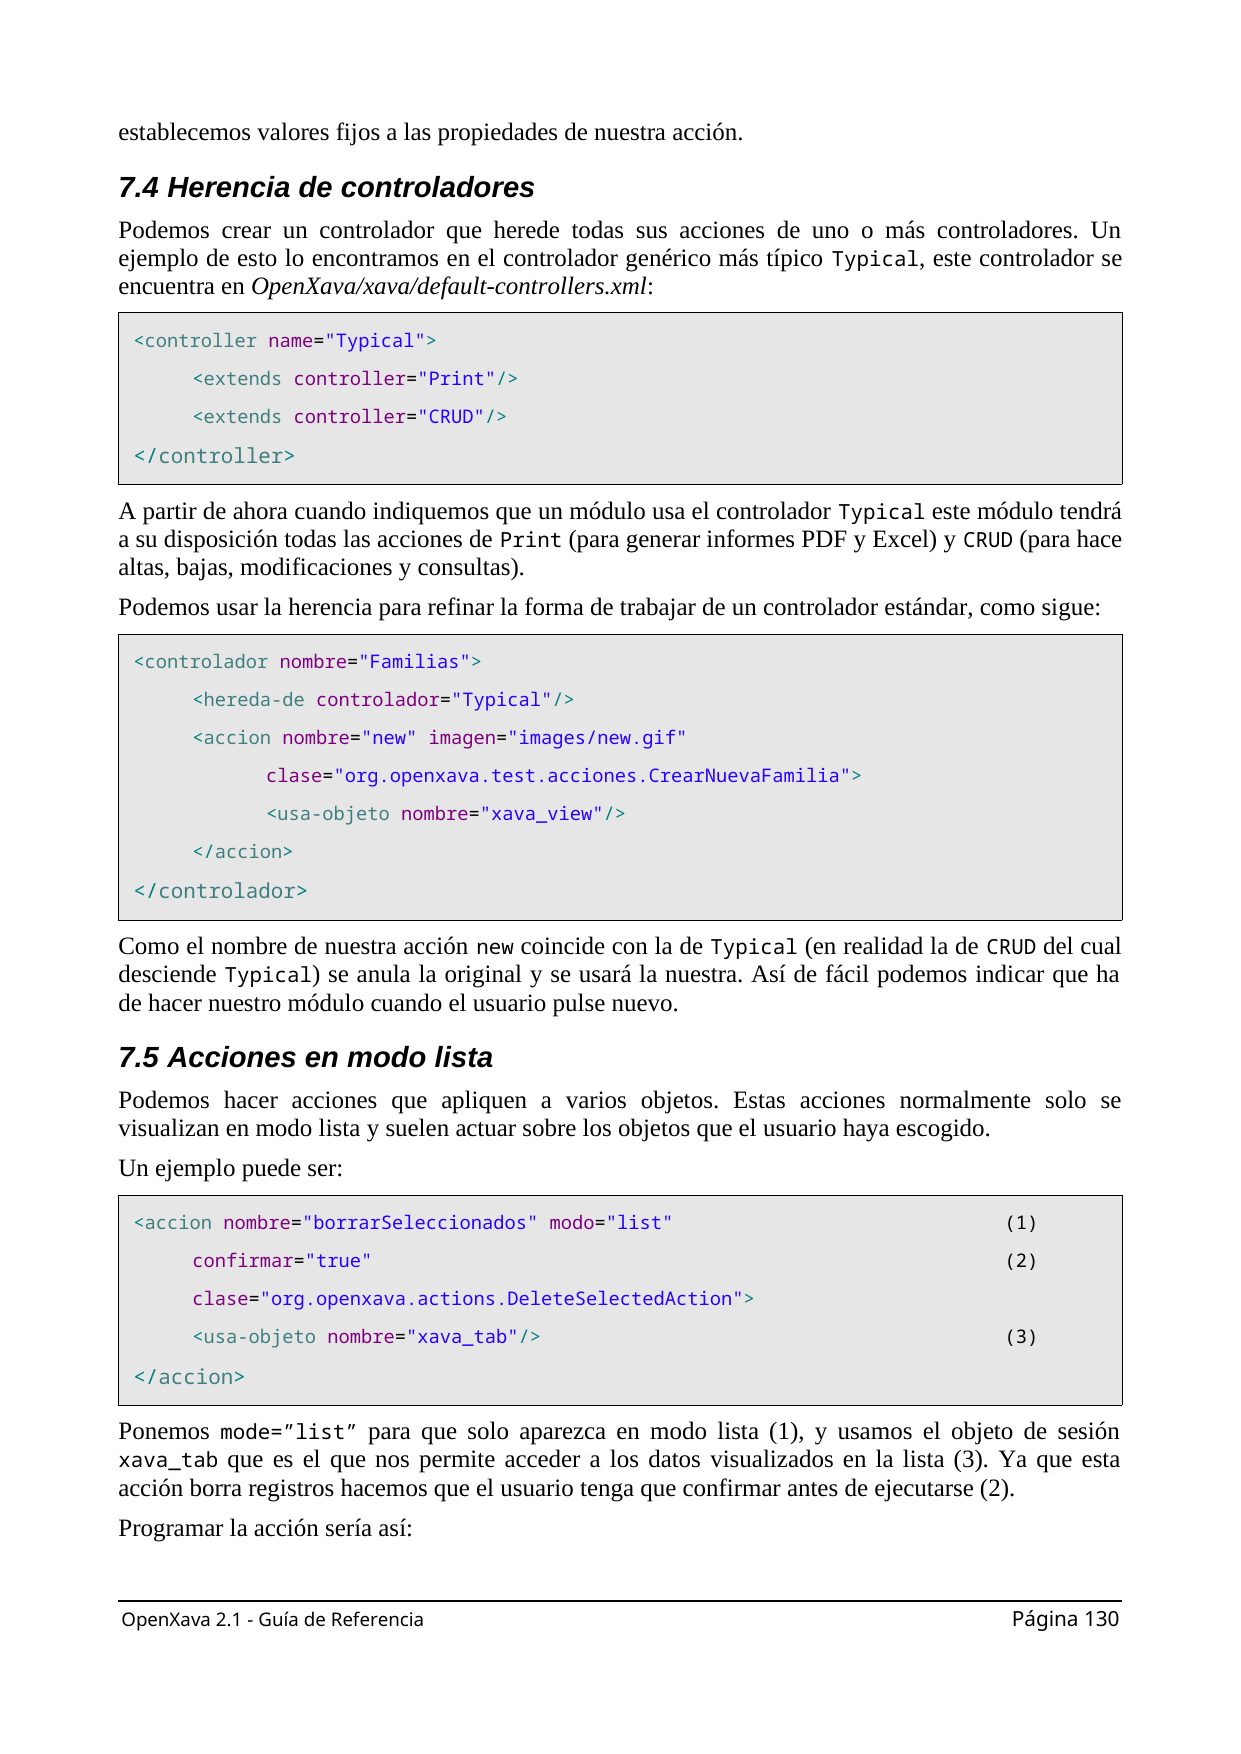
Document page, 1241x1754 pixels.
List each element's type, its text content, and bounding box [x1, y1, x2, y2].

text Programar la acción sería así: [118, 1514, 1122, 1542]
text <accion nombre="borrarSeleccionados" modo="list" (1) [119, 1196, 1122, 1233]
text </accion> [119, 824, 1122, 862]
text <controlador nombre="Familias"> [119, 635, 1122, 672]
text Podemos hacer acciones que apliquen a varios objetos. Estas acciones normalmente solo se visualizan en modo lista y suelen actuar sobre los objetos que el usuario haya escogido. [118, 1087, 1122, 1142]
text Como el nombre de nuestra acción new coincide con la de Typical (en realidad la de CRUD del cual desciende Typical) se anula la original y se usará la nuestra. Así de fácil podemos indicar que ha de hacer nuestro módulo cuando el usuario pulse nuevo. [118, 932, 1122, 1016]
subtitle Acciones en modo lista [118, 1041, 1122, 1074]
text </controlador> [119, 862, 1122, 920]
text Un ejemplo puede ser: [118, 1154, 1122, 1182]
text clase="org.openxava.actions.DeleteSelectedAction"> [119, 1271, 1122, 1309]
text clase="org.openxava.test.acciones.CrearNuevaFamilia"> [119, 748, 1122, 786]
text Podemos usar la herencia para refinar la forma de trabajar de un controlador estándar, como sigue: [118, 593, 1122, 621]
text <usa-objeto nombre="xava_view"/> [119, 786, 1122, 824]
text <extends controller="CRUD"/> [119, 388, 1122, 426]
text Ponemos mode=”list” para que solo aparezca en modo lista (1), y usamos el objeto de sesión xava_tab que es el que nos permite acceder a los datos visualizados en la lista (3). Ya que esta acción borra registros hacemos que el usuario tenga que confirmar antes de ejecutarse (2). [118, 1417, 1122, 1502]
text Podemos crear un controlador que herede todas sus acciones de uno o más controladores. Un ejemplo de esto lo encontramos en el controlador genérico más típico Typical, este controlador se encuentra en OpenXava/xava/default-controllers.xml: [118, 216, 1122, 300]
text <accion nombre="new" imagen="images/new.gif" [119, 710, 1122, 748]
text <extends controller="Print"/> [119, 350, 1122, 388]
text <controller name="Typical"> [119, 313, 1122, 350]
subtitle Herencia de controladores [118, 171, 1122, 203]
text </accion> [119, 1347, 1122, 1405]
text <usa-objeto nombre="xava_tab"/> (3) [119, 1309, 1122, 1347]
text establecemos valores fijos a las propiedades de nuestra acción. [118, 118, 1122, 146]
text <hereda-de controlador="Typical"/> [119, 672, 1122, 710]
text </controller> [119, 426, 1122, 484]
text confirmar="true" (2) [119, 1233, 1122, 1271]
text A partir de ahora cuando indiquemos que un módulo usa el controlador Typical este módulo tendrá a su disposición todas las acciones de Print (para generar informes PDF y Excel) y CRUD (para hace altas, bajas, modificaciones y consultas). [118, 497, 1122, 581]
